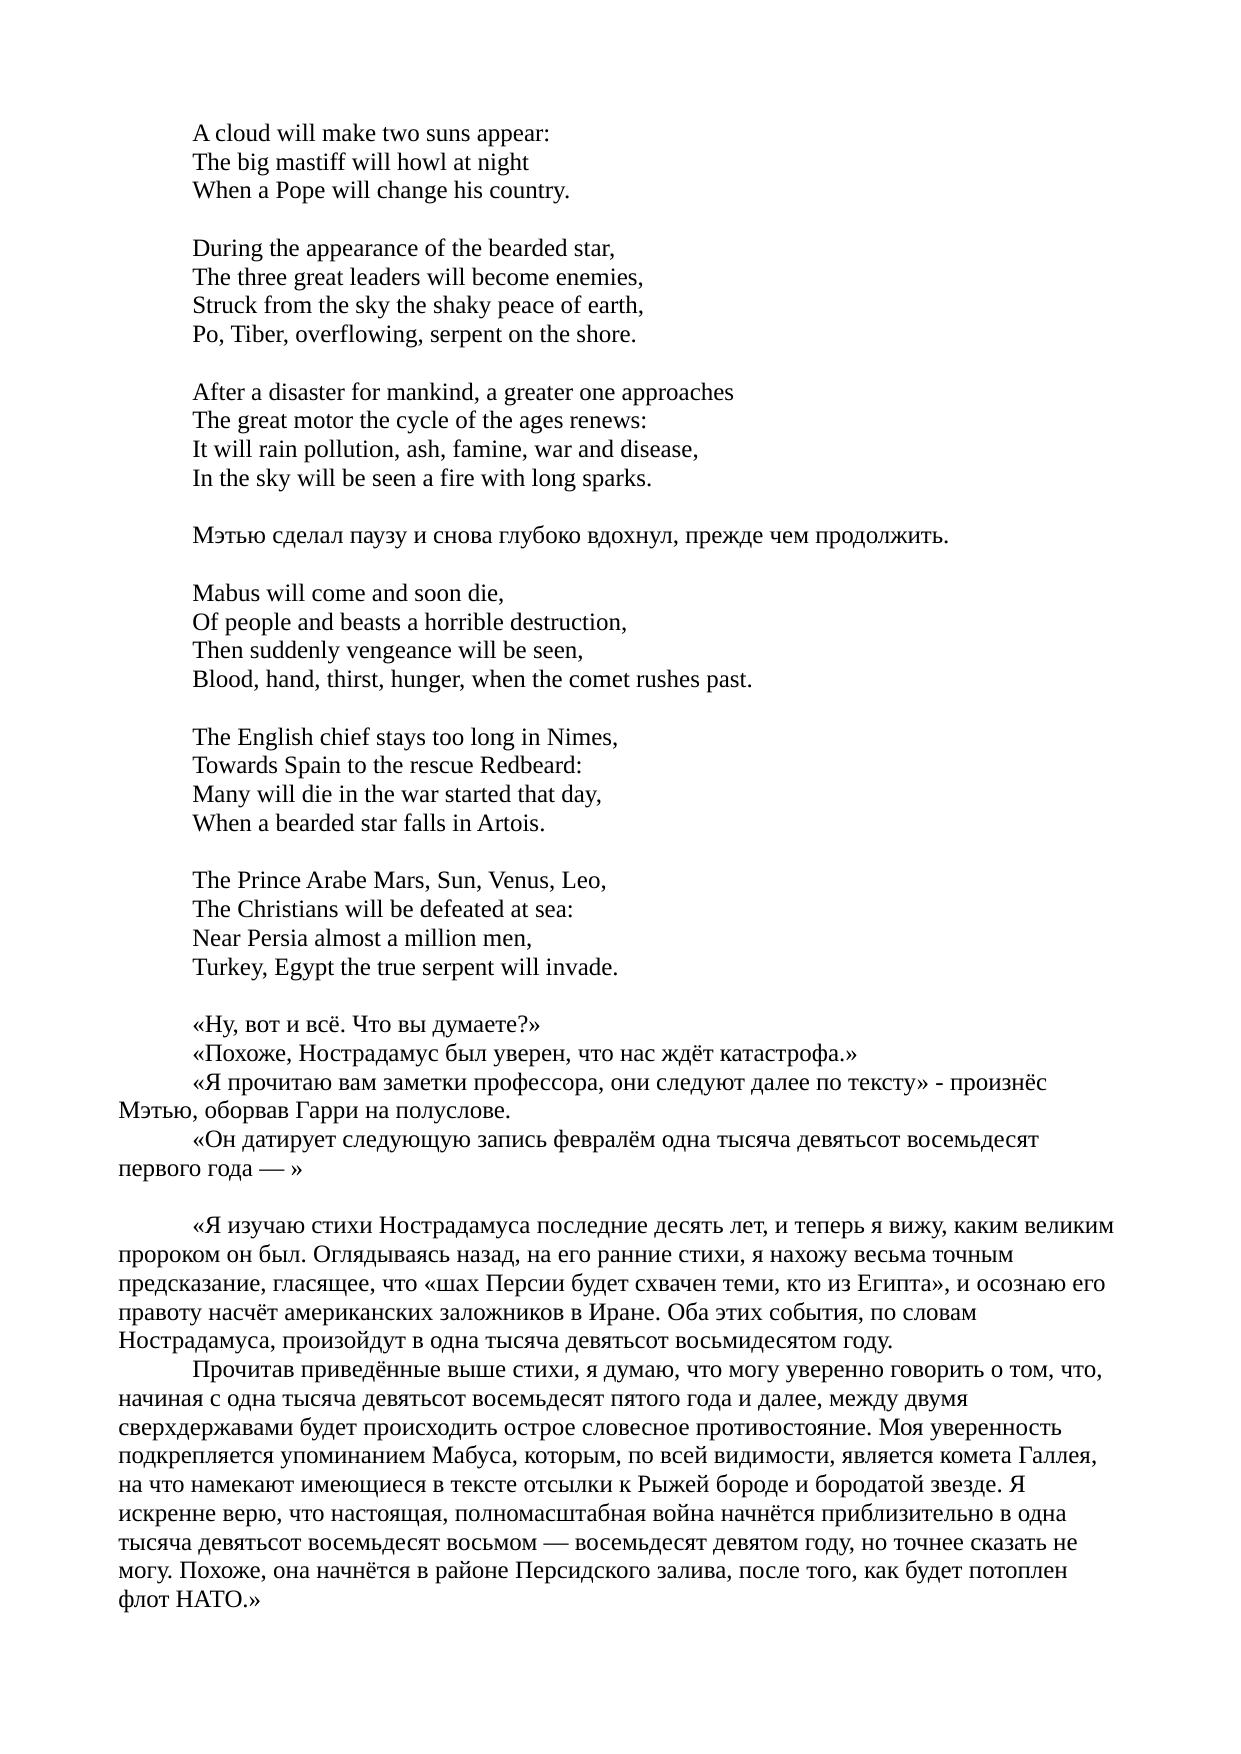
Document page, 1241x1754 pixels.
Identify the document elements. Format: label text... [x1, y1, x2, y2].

text Blood, hand, thirst, hunger, when the comet rushes past. [118, 664, 1122, 693]
text «Я прочитаю вам заметки профессора, они следуют далее по тексту» - произнёс Мэтью, оборвав Гарри на полуслове. [118, 1067, 1122, 1124]
text Mabus will come and soon die, [118, 578, 1122, 607]
text In the sky will be seen a fire with long sparks. [118, 463, 1122, 492]
text After a disaster for mankind, a greater one approaches [118, 377, 1122, 406]
text «Ну, вот и всё. Что вы думаете?» [118, 1009, 1122, 1038]
text The big mastiff will howl at night [118, 147, 1122, 176]
text Прочитав приведённые выше стихи, я думаю, что могу уверенно говорить о том, что, начиная с одна тысяча девятьсот восемьдесят пятого года и далее, между двумя сверхдержавами будет происходить острое словесное противостояние. Моя уверенность подкрепляется упоминанием Мабуса, которым, по всей видимости, является комета Галлея, на что намекают имеющиеся в тексте отсылки к Рыжей бороде и бородатой звезде. Я искренне верю, что настоящая, полномасштабная война начнётся приблизительно в одна тысяча девятьсот восемьдесят восьмом — восемьдесят девятом году, но точнее сказать не могу. Похоже, она начнётся в районе Персидского залива, после того, как будет потоплен флот НАТО.» [118, 1354, 1122, 1613]
text Turkey, Egypt the true serpent will invade. [118, 952, 1122, 981]
text Of people and beasts a horrible destruction, [118, 607, 1122, 636]
text Towards Spain to the rescue Redbeard: [118, 751, 1122, 779]
text The Christians will be defeated at sea: [118, 894, 1122, 923]
text Struck from the sky the shaky peace of earth, [118, 291, 1122, 319]
text Po, Tiber, overflowing, serpent on the shore. [118, 319, 1122, 348]
text Мэтью сделал паузу и снова глубоко вдохнул, прежде чем продолжить. [118, 521, 1122, 549]
text During the appearance of the bearded star, [118, 233, 1122, 262]
text Many will die in the war started that day, [118, 779, 1122, 808]
text The Prince Arabe Mars, Sun, Venus, Leo, [118, 866, 1122, 894]
text «Похоже, Нострадамус был уверен, что нас ждёт катастрофа.» [118, 1038, 1122, 1067]
text Then suddenly vengeance will be seen, [118, 636, 1122, 664]
text A cloud will make two suns appear: [118, 118, 1122, 147]
text Near Persia almost a million men, [118, 923, 1122, 952]
text «Он датирует следующую запись февралём одна тысяча девятьсот восемьдесят первого года — » [118, 1124, 1122, 1182]
text It will rain pollution, ash, famine, war and disease, [118, 434, 1122, 463]
text When a bearded star falls in Artois. [118, 808, 1122, 837]
text «Я изучаю стихи Нострадамуса последние десять лет, и теперь я вижу, каким великим пророком он был. Оглядываясь назад, на его ранние стихи, я нахожу весьма точным предсказание, гласящее, что «шах Персии будет схвачен теми, кто из Египта», и осознаю его правоту насчёт американских заложников в Иране. Оба этих события, по словам Нострадамуса, произойдут в одна тысяча девятьсот восьмидесятом году. [118, 1211, 1122, 1354]
text The three great leaders will become enemies, [118, 262, 1122, 291]
text The English chief stays too long in Nimes, [118, 722, 1122, 751]
text The great motor the cycle of the ages renews: [118, 406, 1122, 434]
text When a Pope will change his country. [118, 176, 1122, 204]
